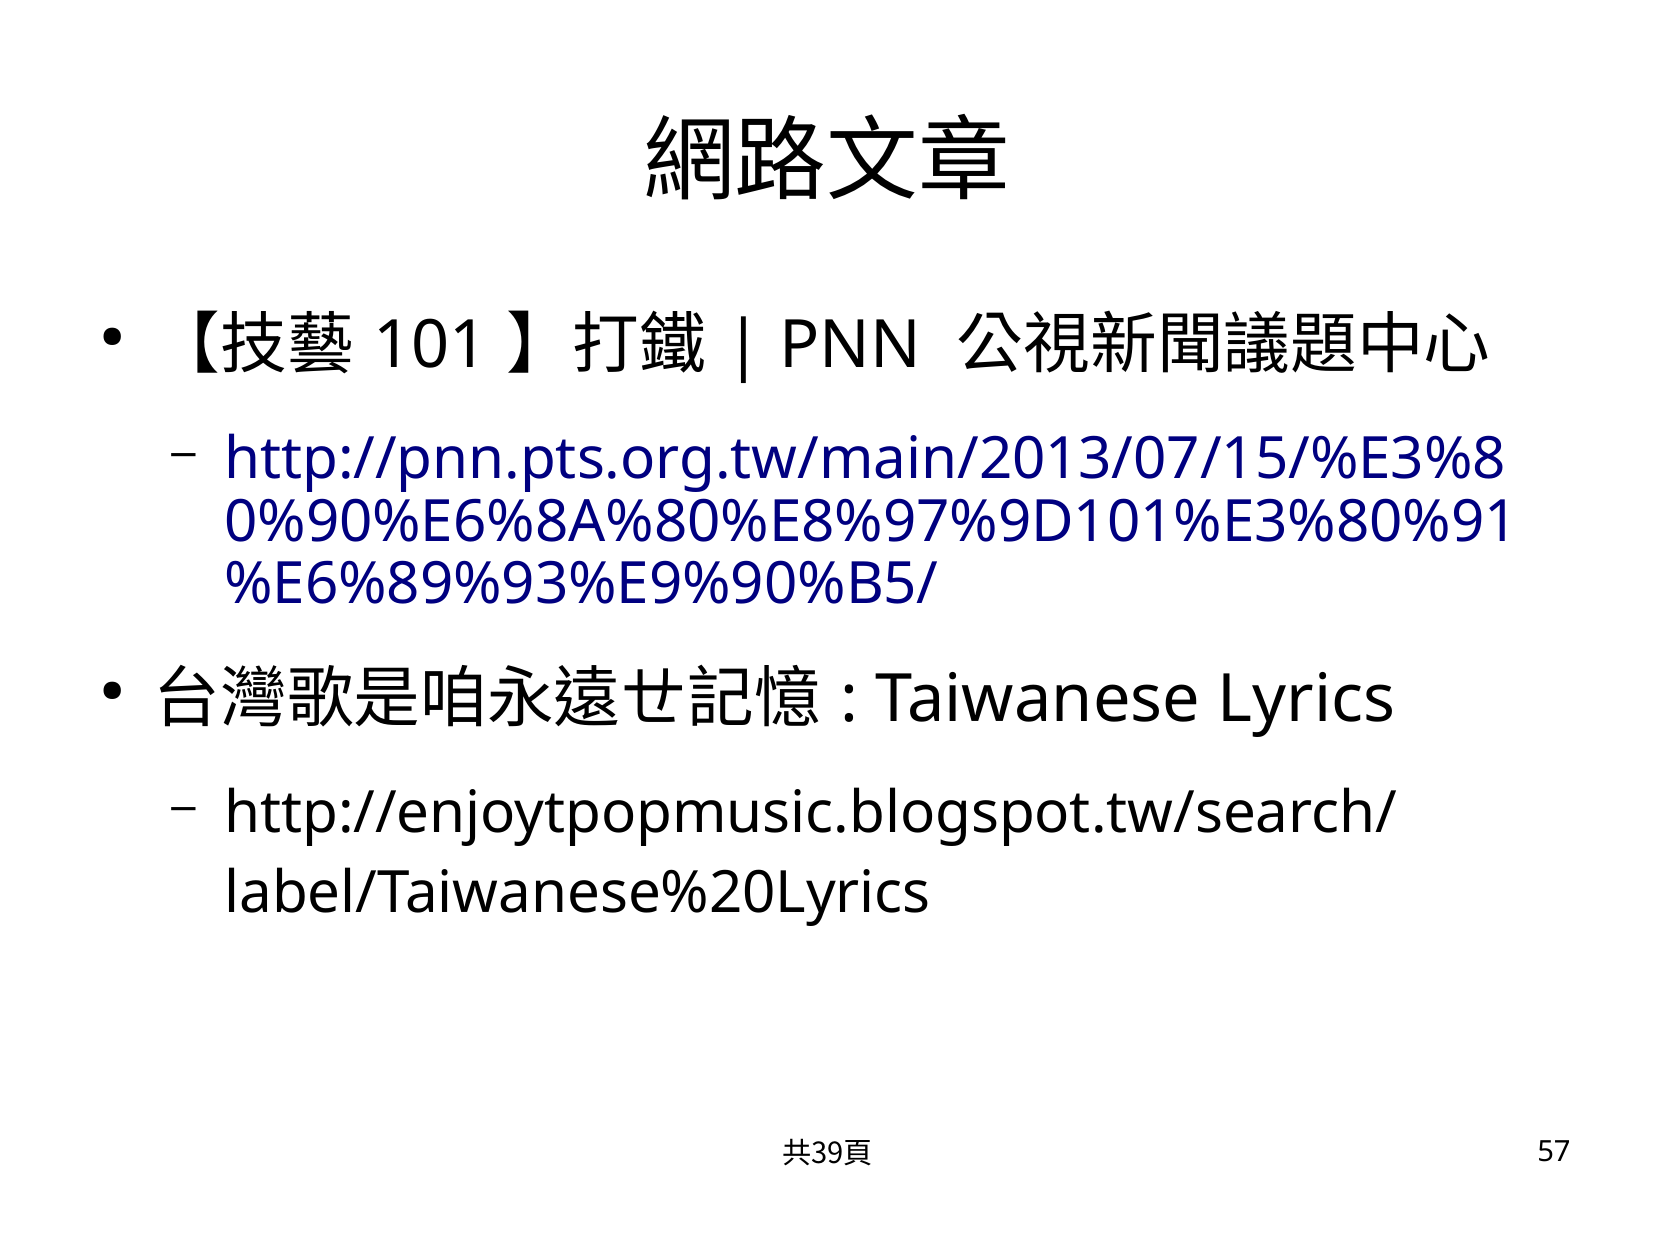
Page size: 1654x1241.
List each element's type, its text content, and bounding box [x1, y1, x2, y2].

list 【技藝101】打鐵| PNN 公視新聞議題中心 http://pnn.pts.org.tw/main/2013/07/15/%E3%80%90%E6%8A%80%E8%97%9D101%E3%80%91%E6%89%93%E9%90%B5/ 台灣歌是咱永遠ㄝ記憶: Taiwanese Lyrics http://enjoytpopmusic.blogspot.tw/search/label/Taiwanese%20Lyrics [82, 290, 1538, 1010]
title 網路文章 [82, 49, 1571, 257]
